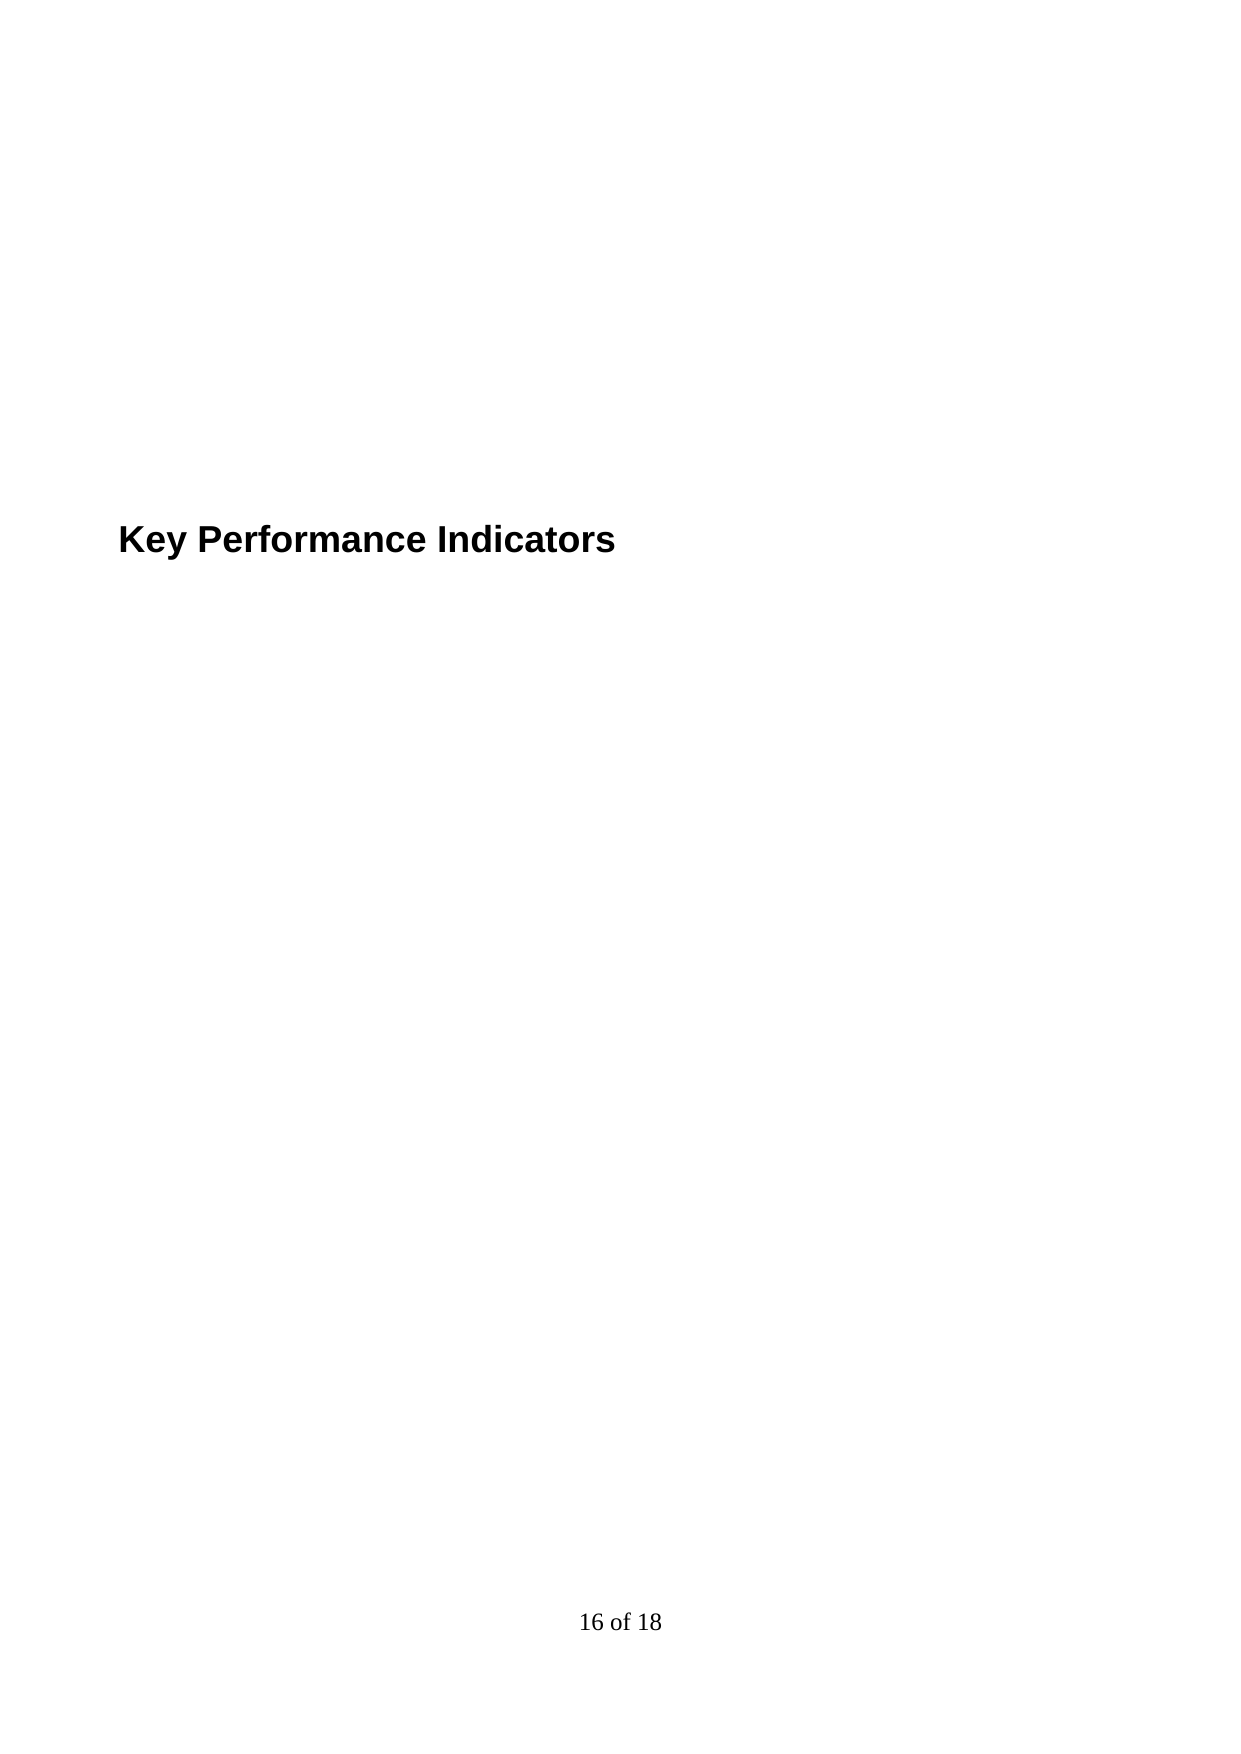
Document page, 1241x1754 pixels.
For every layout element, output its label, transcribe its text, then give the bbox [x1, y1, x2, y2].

subtitle Key Performance Indicators [118, 517, 1122, 560]
